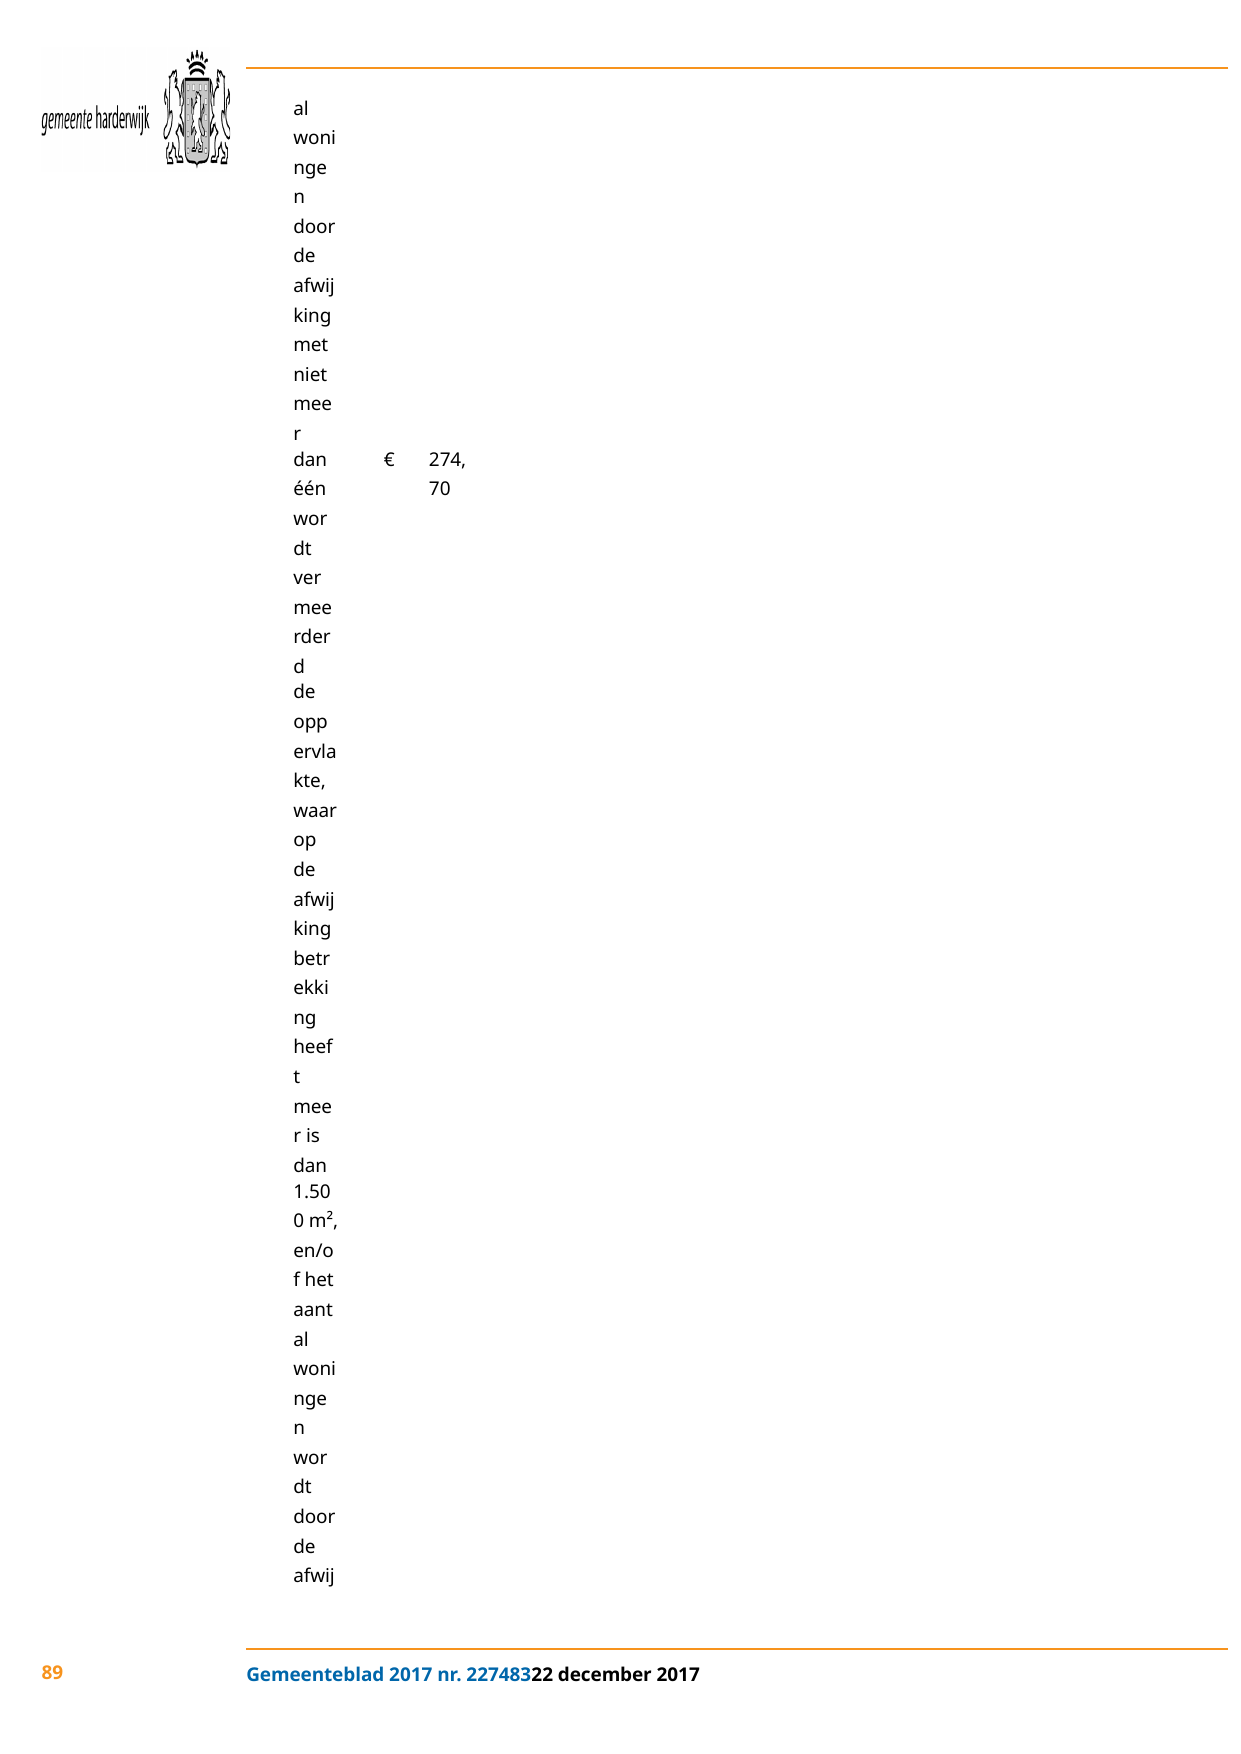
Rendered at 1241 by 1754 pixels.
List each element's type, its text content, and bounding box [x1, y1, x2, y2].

table_cell [384, 679, 429, 1178]
table_cell dan één wordt vermeerderd [293, 446, 338, 679]
table_cell [338, 1178, 383, 1588]
table_cell [248, 95, 293, 446]
table_cell [384, 1178, 429, 1588]
table_cell [338, 446, 383, 679]
table_cell € [384, 446, 429, 679]
table_cell [429, 1178, 474, 1588]
table_cell [248, 1178, 293, 1588]
table_cell [248, 446, 293, 679]
picture [41, 47, 231, 172]
table_cell [429, 95, 474, 446]
table_cell 274,70 [429, 446, 474, 679]
table_cell de oppervlakte, waarop de afwijking betrekking heeft meer is dan [293, 679, 338, 1178]
table_cell [338, 95, 383, 446]
table_cell 1.500 m², en/of het aantal woningen wordt door de afwij [293, 1178, 338, 1588]
table_cell [248, 679, 293, 1178]
table_cell [429, 679, 474, 1178]
table_cell [338, 679, 383, 1178]
table_cell [384, 95, 429, 446]
table_cell al woningen door de afwijking met niet meer [293, 95, 338, 446]
